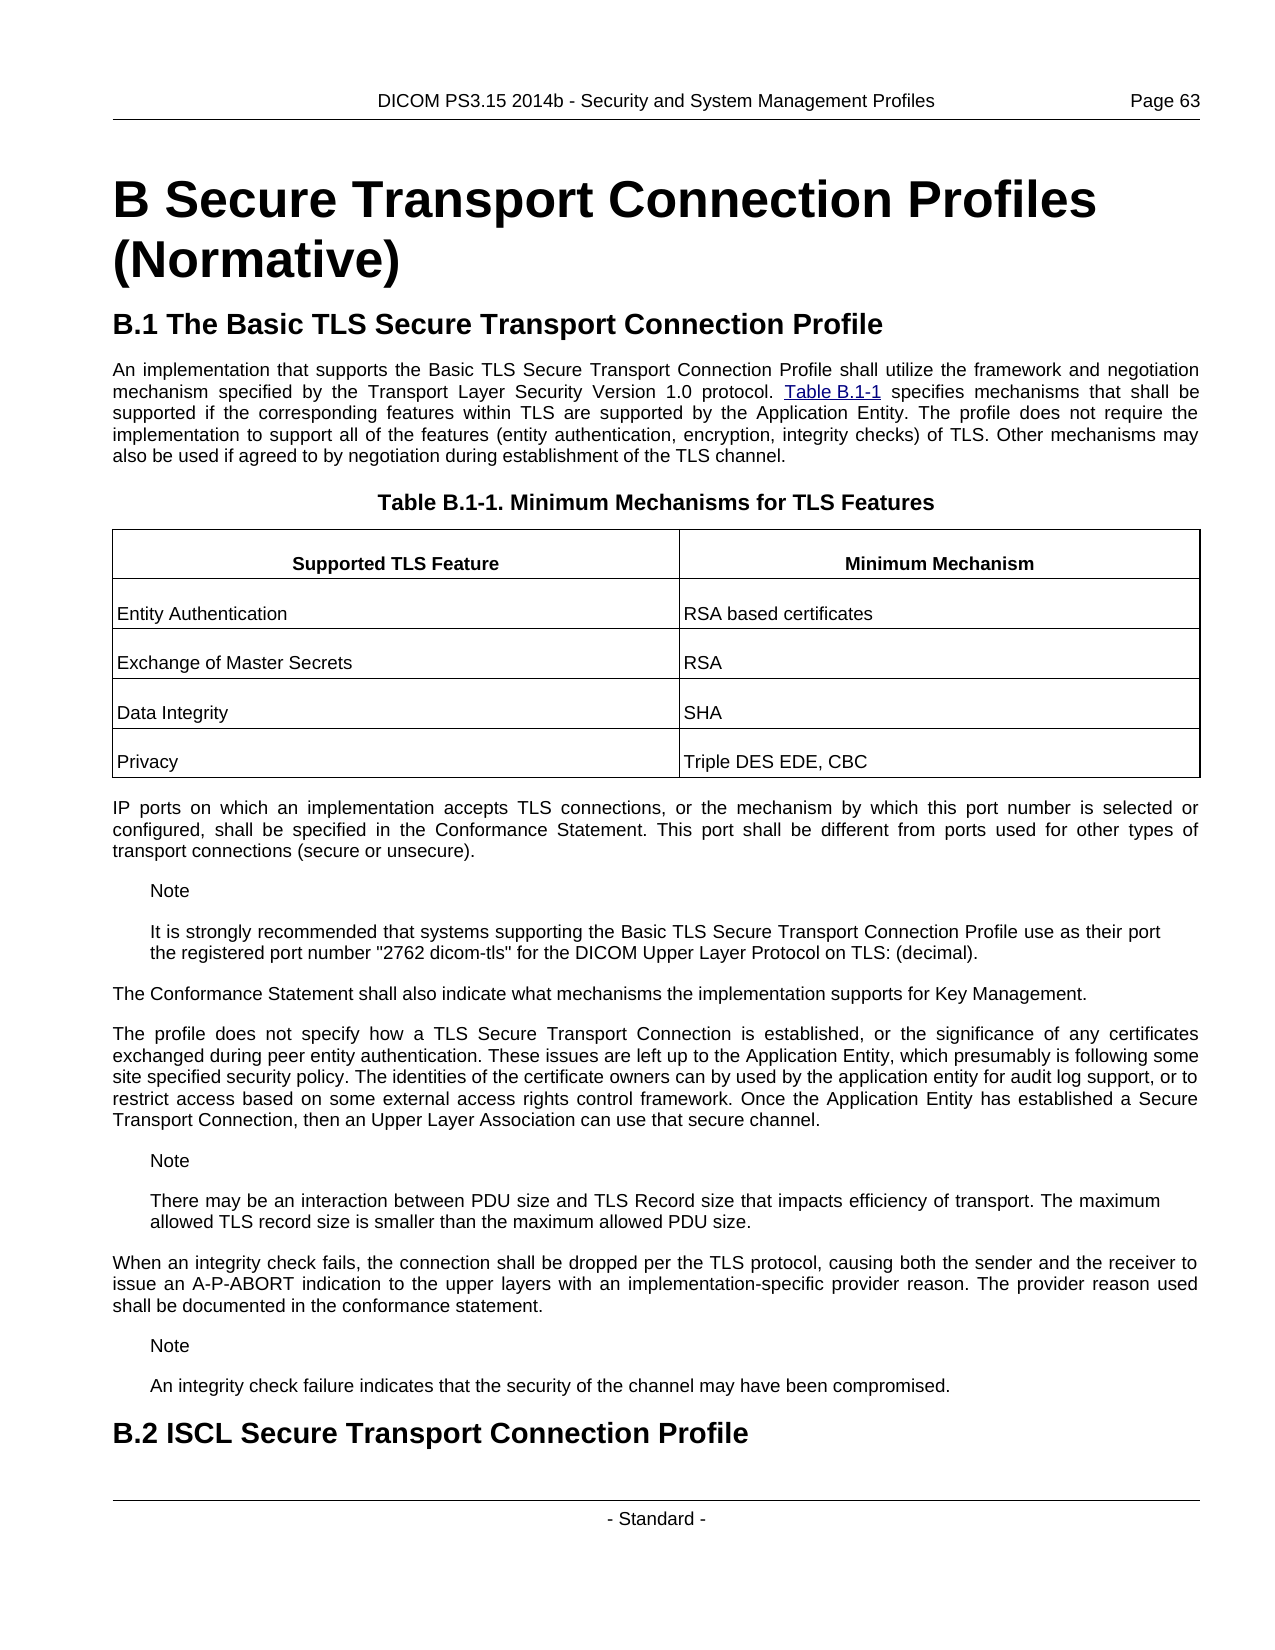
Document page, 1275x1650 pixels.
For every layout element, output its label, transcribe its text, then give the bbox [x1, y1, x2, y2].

table_cell SHA [680, 679, 1199, 727]
text IP ports on which an implementation accepts TLS connections, or the mechanism by which this port number is selected or configured, shall be specified in the Conformance Statement. This port shall be different from ports used for other types of transport connections (secure or unsecure). [112, 797, 1200, 862]
text Note [150, 880, 1162, 902]
table_cell RSA [680, 629, 1199, 678]
text An implementation that supports the Basic TLS Secure Transport Connection Profile shall utilize the framework and negotiation mechanism specified by the Transport Layer Security Version 1.0 protocol. Table B.1-1 specifies mechanisms that shall be supported if the corresponding features within TLS are supported by the Application Entity. The profile does not require the implementation to support all of the features (entity authentication, encryption, integrity checks) of TLS. Other mechanisms may also be used if agreed to by negotiation during establishment of the TLS channel. [112, 359, 1200, 467]
text The Conformance Statement shall also indicate what mechanisms the implementation supports for Key Management. [112, 982, 1200, 1004]
text The profile does not specify how a TLS Secure Transport Connection is established, or the significance of any certificates exchanged during peer entity authentication. These issues are left up to the Application Entity, which presumably is following some site specified security policy. The identities of the certificate owners can by used by the application entity for audit log support, or to restrict access based on some external access rights control framework. Once the Application Entity has established a Secure Transport Connection, then an Upper Layer Association can use that secure channel. [112, 1023, 1200, 1131]
text B.1 The Basic TLS Secure Transport Connection Profile [112, 307, 1200, 340]
table_cell Data Integrity [113, 679, 679, 727]
text Note [150, 1335, 1162, 1357]
text Note [150, 1149, 1162, 1171]
table_header Supported TLS Feature [113, 530, 679, 578]
text Table B.1-1. Minimum Mechanisms for TLS Features [112, 489, 1200, 515]
table_cell RSA based certificates [680, 579, 1199, 628]
text B Secure Transport Connection Profiles (Normative) [112, 169, 1200, 288]
table_cell Entity Authentication [113, 579, 679, 628]
text B.2 ISCL Secure Transport Connection Profile [112, 1416, 1200, 1449]
text It is strongly recommended that systems supporting the Basic TLS Secure Transport Connection Profile use as their port the registered port number "2762 dicom-tls" for the DICOM Upper Layer Protocol on TLS: (decimal). [150, 921, 1162, 964]
table_cell Triple DES EDE, CBC [680, 729, 1199, 777]
table_cell Privacy [113, 729, 679, 777]
table_header Minimum Mechanism [680, 530, 1199, 578]
text There may be an interaction between PDU size and TLS Record size that impacts efficiency of transport. The maximum allowed TLS record size is smaller than the maximum allowed PDU size. [150, 1190, 1162, 1233]
text An integrity check failure indicates that the security of the channel may have been compromised. [150, 1375, 1162, 1397]
text When an integrity check fails, the connection shall be dropped per the TLS protocol, causing both the sender and the receiver to issue an A-P-ABORT indication to the upper layers with an implementation-specific provider reason. The provider reason used shall be documented in the conformance statement. [112, 1252, 1200, 1316]
table_cell Exchange of Master Secrets [113, 629, 679, 678]
